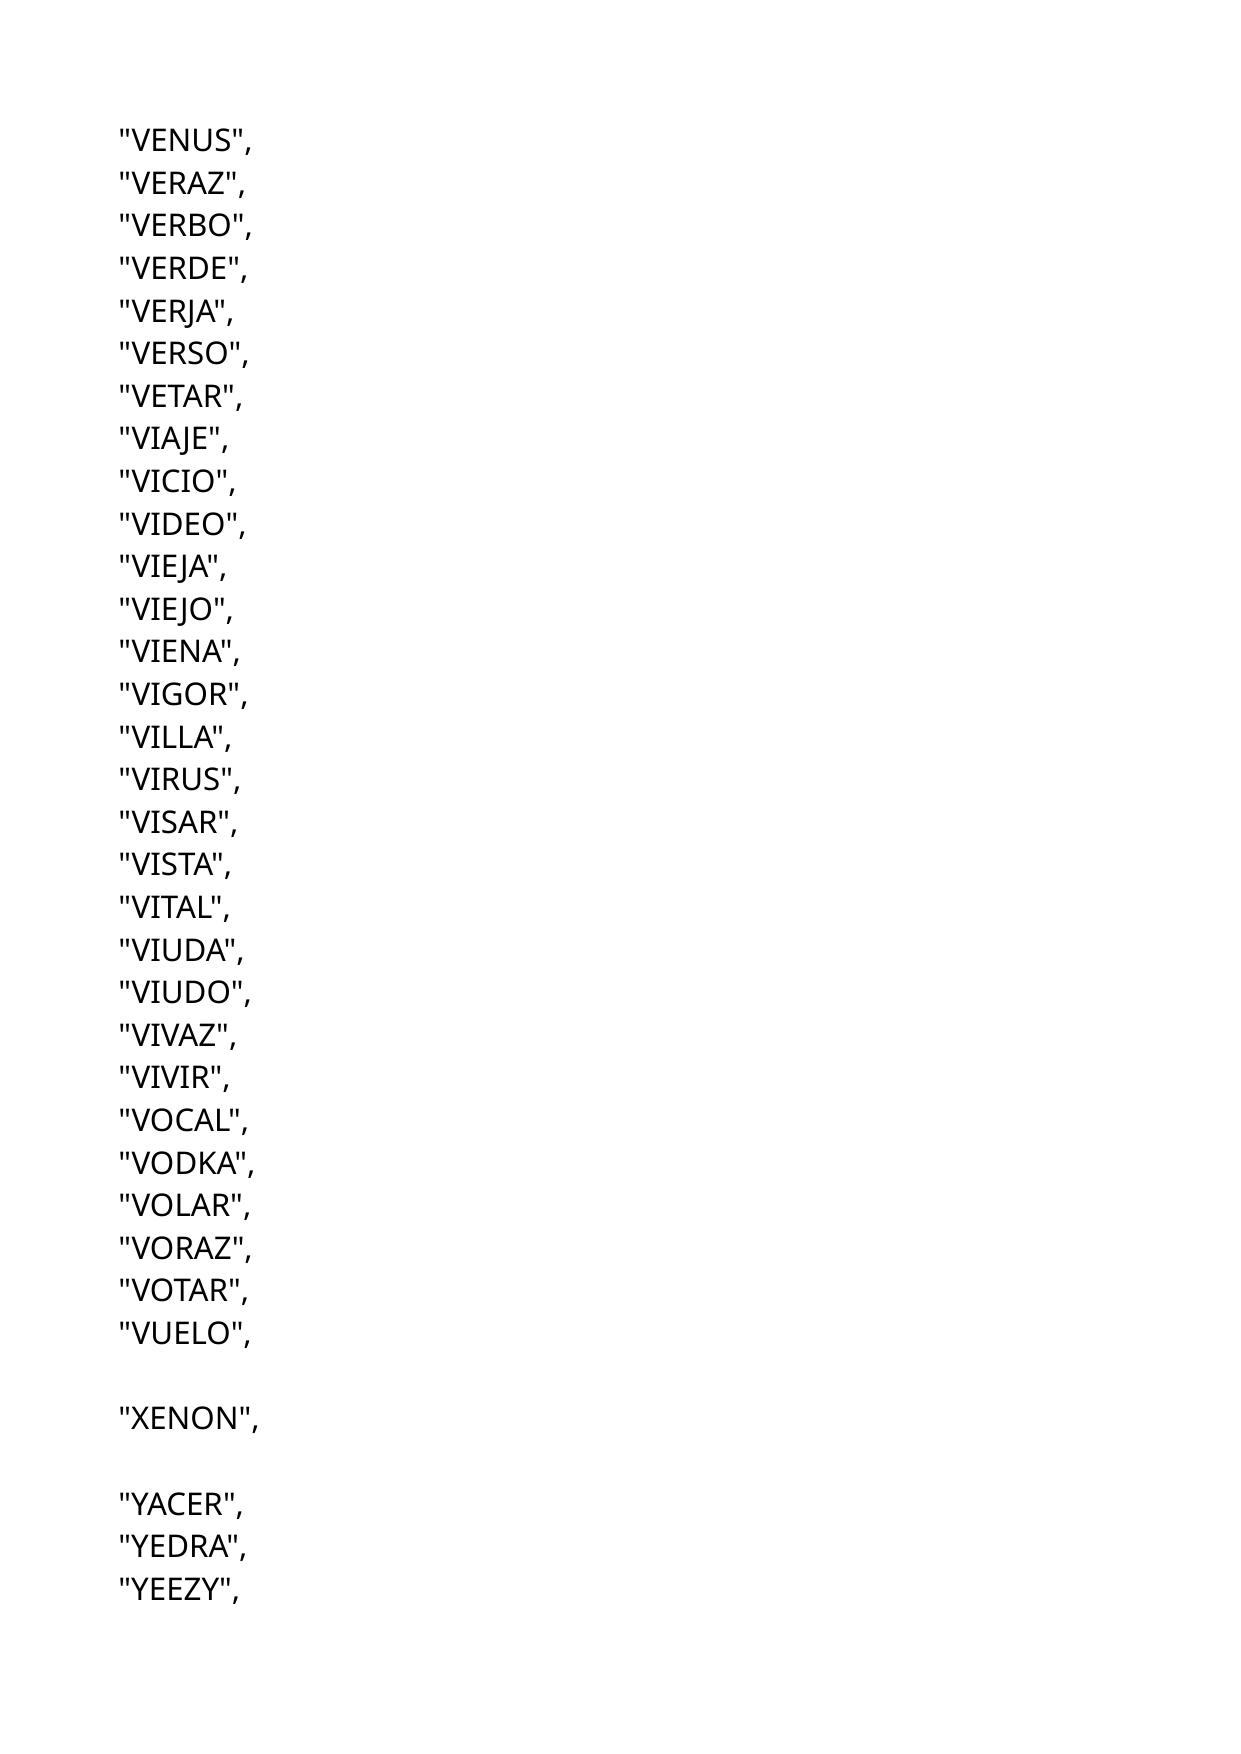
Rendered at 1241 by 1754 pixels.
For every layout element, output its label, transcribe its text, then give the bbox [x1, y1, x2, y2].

text "VOTAR", [118, 1268, 1122, 1311]
text "VIENA", [118, 629, 1122, 672]
text "VILLA", [118, 714, 1122, 757]
text "VOLAR", [118, 1183, 1122, 1226]
text "YACER", [118, 1481, 1122, 1524]
text "VIEJA", [118, 544, 1122, 587]
text "XENON", [118, 1396, 1122, 1439]
text "VORAZ", [118, 1226, 1122, 1268]
text "VICIO", [118, 459, 1122, 502]
text "VITAL", [118, 885, 1122, 928]
text "VIAJE", [118, 416, 1122, 459]
text "VIVIR", [118, 1055, 1122, 1098]
text "VIUDO", [118, 970, 1122, 1013]
text "VUELO", [118, 1311, 1122, 1354]
text "VIRUS", [118, 757, 1122, 800]
text "VIDEO", [118, 502, 1122, 544]
text "VOCAL", [118, 1098, 1122, 1141]
text "VERJA", [118, 288, 1122, 331]
text "VETAR", [118, 374, 1122, 416]
text "VISAR", [118, 800, 1122, 842]
text "VIEJO", [118, 587, 1122, 629]
text "VERDE", [118, 246, 1122, 288]
text "VODKA", [118, 1141, 1122, 1183]
text "VIVAZ", [118, 1013, 1122, 1055]
text "YEEZY", [118, 1567, 1122, 1609]
text "VISTA", [118, 842, 1122, 885]
text "VENUS", [118, 118, 1122, 161]
text "YEDRA", [118, 1524, 1122, 1567]
text "VIUDA", [118, 928, 1122, 970]
text "VIGOR", [118, 672, 1122, 714]
text "VERBO", [118, 203, 1122, 246]
text "VERSO", [118, 331, 1122, 374]
text "VERAZ", [118, 161, 1122, 203]
